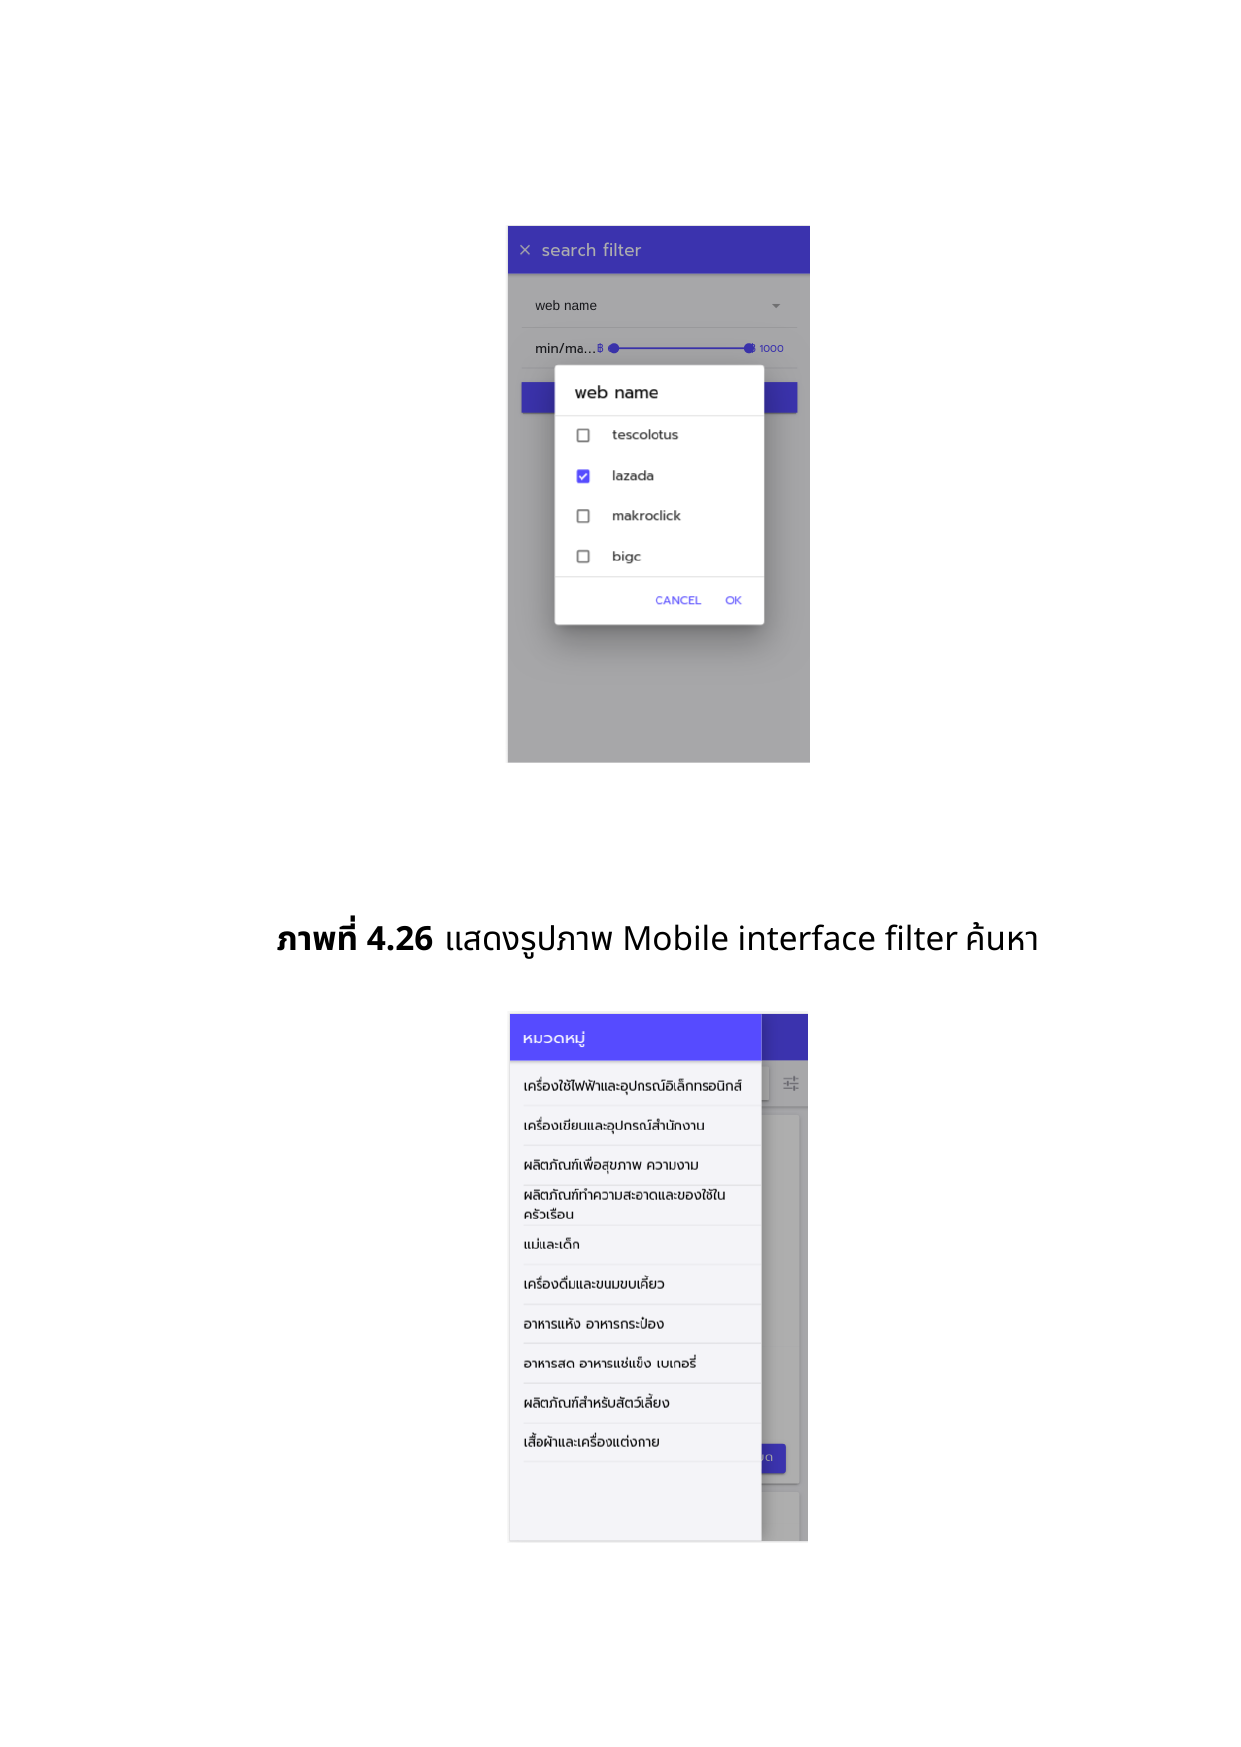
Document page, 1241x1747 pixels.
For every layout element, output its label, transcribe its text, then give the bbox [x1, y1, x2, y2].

text ภาพที่ 4.26 แสดงรูปภาพ Mobile interface filterค้นหา [225, 906, 1091, 966]
picture [505, 225, 810, 763]
picture [507, 1011, 808, 1543]
